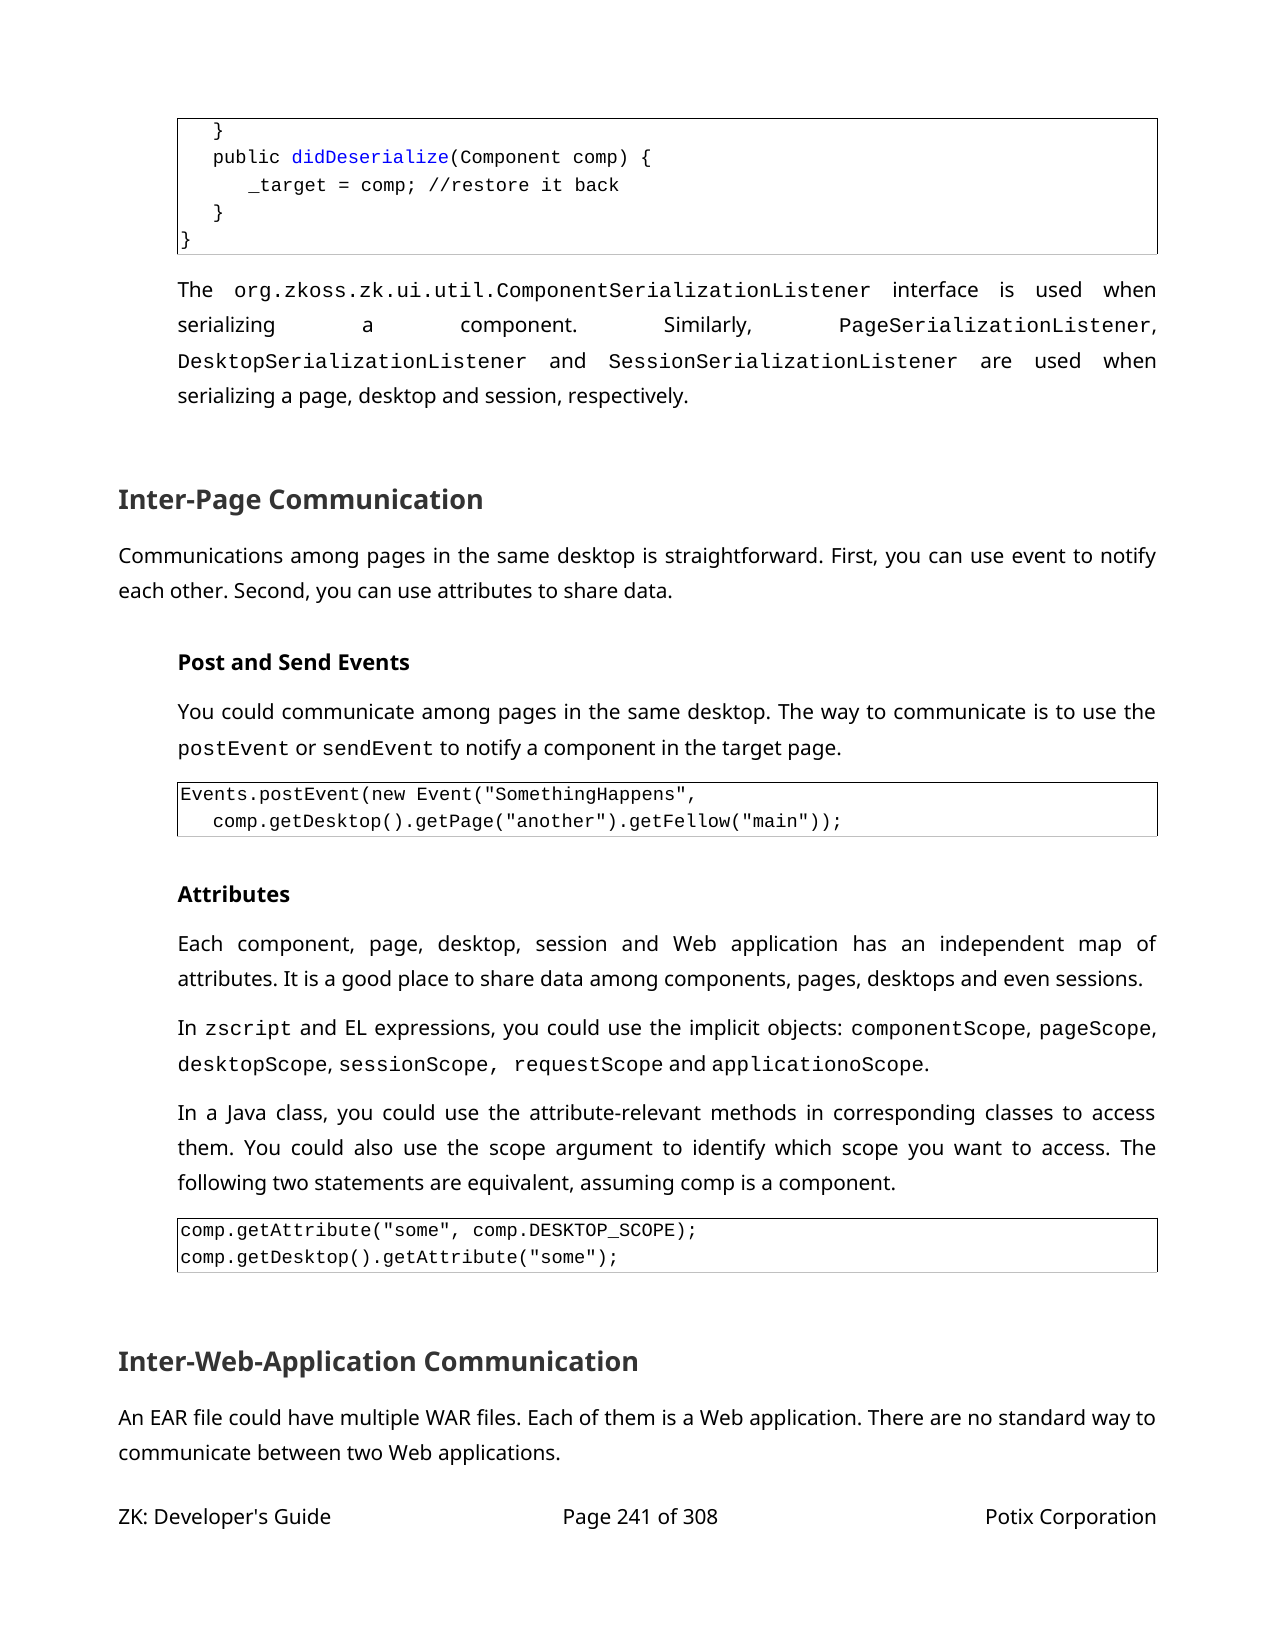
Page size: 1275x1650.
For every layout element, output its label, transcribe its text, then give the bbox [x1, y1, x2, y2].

text Events.postEvent(new Event("SomethingHappens", [178, 783, 1157, 806]
text comp.getAttribute("some", comp.DESKTOP_SCOPE); [178, 1219, 1157, 1242]
text Communications among pages in the same desktop is straightforward. First, you can use event to notify each other. Second, you can use attributes to share data. [118, 541, 1157, 604]
subtitle Inter-Web-Application Communication [118, 1343, 1157, 1379]
text } [178, 119, 1157, 142]
text comp.getDesktop().getPage("another").getFellow("main")); [178, 809, 1157, 836]
text In zscript and EL expressions, you could use the implicit objects: componentScope, pageScope, desktopScope, sessionScope, requestScope and applicationoScope. [177, 1013, 1157, 1077]
text The org.zkoss.zk.ui.util.ComponentSerializationListener interface is used when serializing a component. Similarly, PageSerializationListener, DesktopSerializationListener and SessionSerializationListener are used when serializing a page, desktop and session, respectively. [177, 275, 1157, 409]
subtitle Post and Send Events [177, 647, 1157, 677]
text You could communicate among pages in the same desktop. The way to communicate is to use the postEvent or sendEvent to notify a component in the target page. [177, 697, 1157, 761]
text } [178, 200, 1157, 224]
text } [178, 227, 1157, 254]
text comp.getDesktop().getAttribute("some"); [178, 1244, 1157, 1272]
subtitle Inter-Page Communication [118, 480, 1157, 517]
subtitle Attributes [177, 879, 1157, 909]
text public didDeserialize(Component comp) { [178, 145, 1157, 169]
text _target = comp; //restore it back [178, 172, 1157, 197]
text In a Java class, you could use the attribute-relevant methods in corresponding classes to access them. You could also use the scope argument to identify which scope you want to access. The following two statements are equivalent, assuming comp is a component. [177, 1098, 1157, 1197]
text An EAR file could have multiple WAR files. Each of them is a Web application. There are no standard way to communicate between two Web applications. [118, 1403, 1157, 1467]
text Each component, page, desktop, session and Web application has an independent map of attributes. It is a good place to share data among components, pages, desktops and even sessions. [177, 929, 1157, 993]
